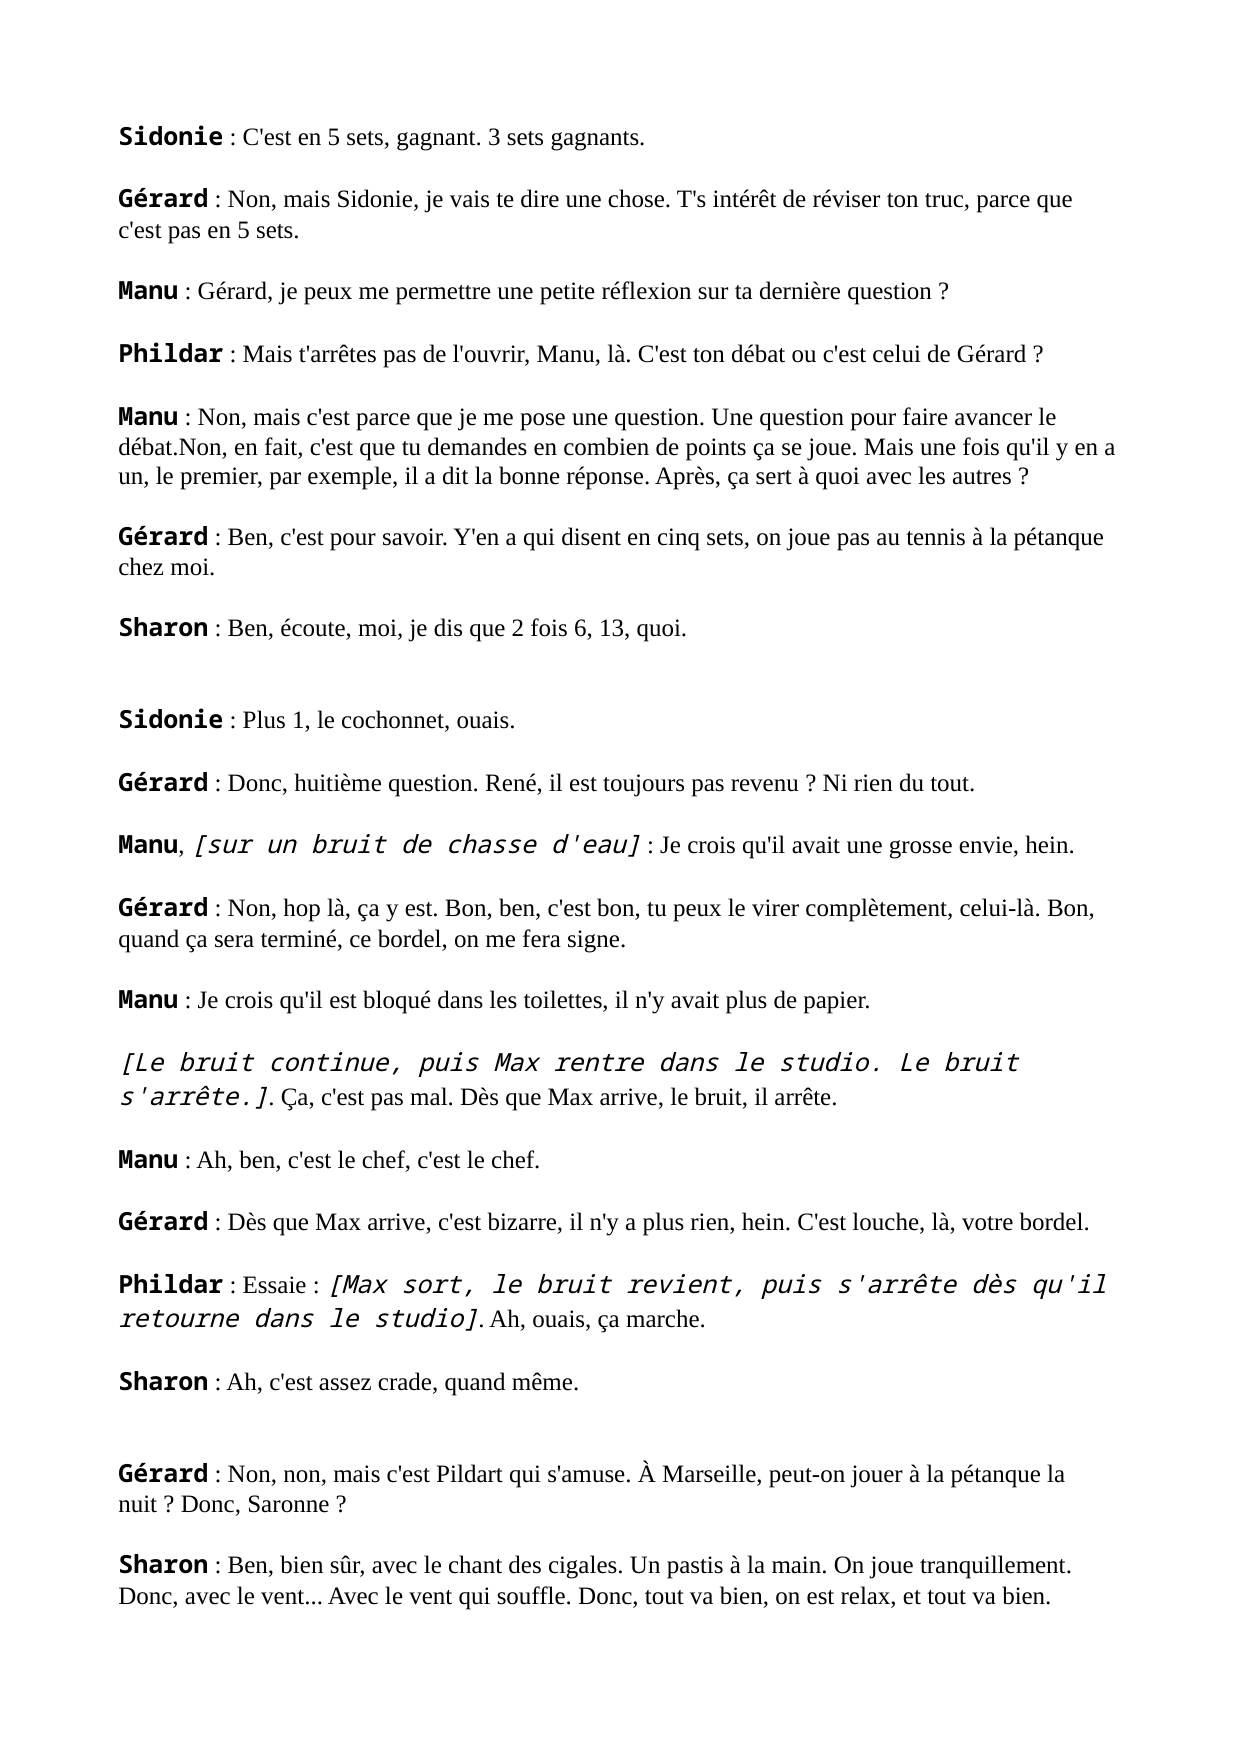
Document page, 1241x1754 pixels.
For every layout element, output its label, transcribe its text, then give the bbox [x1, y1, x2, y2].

text Manu : Ah, ben, c'est le chef, c'est le chef. [118, 1141, 1122, 1175]
text [Le bruit continue, puis Max rentre dans le studio. Le bruit s'arrête.]. Ça, c'est pas mal. Dès que Max arrive, le bruit, il arrête. [118, 1044, 1122, 1112]
text Gérard : Non, mais Sidonie, je vais te dire une chose. T's intérêt de réviser ton truc, parce que c'est pas en 5 sets. [118, 181, 1122, 244]
text Manu : Je crois qu'il est bloqué dans les toilettes, il n'y avait plus de papier. [118, 982, 1122, 1016]
text Phildar : Mais t'arrêtes pas de l'ouvrir, Manu, là. C'est ton débat ou c'est celui de Gérard ? [118, 335, 1122, 369]
text Gérard : Dès que Max arrive, c'est bizarre, il n'y a plus rien, hein. C'est louche, là, votre bordel. [118, 1204, 1122, 1238]
text Gérard : Non, hop là, ça y est. Bon, ben, c'est bon, tu peux le virer complètement, celui-là. Bon, quand ça sera terminé, ce bordel, on me fera signe. [118, 890, 1122, 953]
text Sharon : Ah, c'est assez crade, quand même. [118, 1364, 1122, 1398]
text Manu : Gérard, je peux me permettre une petite réflexion sur ta dernière question ? [118, 272, 1122, 307]
text Manu, [sur un bruit de chasse d'eau] : Je crois qu'il avait une grosse envie, hein. [118, 827, 1122, 861]
text Phildar : Essaie : [Max sort, le bruit revient, puis s'arrête dès qu'il retourne dans le studio]. Ah, ouais, ça marche. [118, 1267, 1122, 1335]
text Sharon : Ben, écoute, moi, je dis que 2 fois 6, 13, quoi. [118, 610, 1122, 644]
text Sidonie : Plus 1, le cochonnet, ouais. [118, 702, 1122, 736]
text Sharon : Ben, bien sûr, avec le chant des cigales. Un pastis à la main. On joue tranquillement. Donc, avec le vent... Avec le vent qui souffle. Donc, tout va bien, on est relax, et tout va bien. [118, 1547, 1122, 1610]
text Gérard : Ben, c'est pour savoir. Y'en a qui disent en cinq sets, on joue pas au tennis à la pétanque chez moi. [118, 518, 1122, 581]
text Sidonie : C'est en 5 sets, gagnant. 3 sets gagnants. [118, 118, 1122, 152]
text Gérard : Non, non, mais c'est Pildart qui s'amuse. À Marseille, peut-on jouer à la pétanque la nuit ? Donc, Saronne ? [118, 1455, 1122, 1518]
text Manu : Non, mais c'est parce que je me pose une question. Une question pour faire avancer le débat.Non, en fait, c'est que tu demandes en combien de points ça se joue. Mais une fois qu'il y en a un, le premier, par exemple, il a dit la bonne réponse. Après, ça sert à quoi avec les autres ? [118, 398, 1122, 490]
text Gérard : Donc, huitième question. René, il est toujours pas revenu ? Ni rien du tout. [118, 764, 1122, 798]
